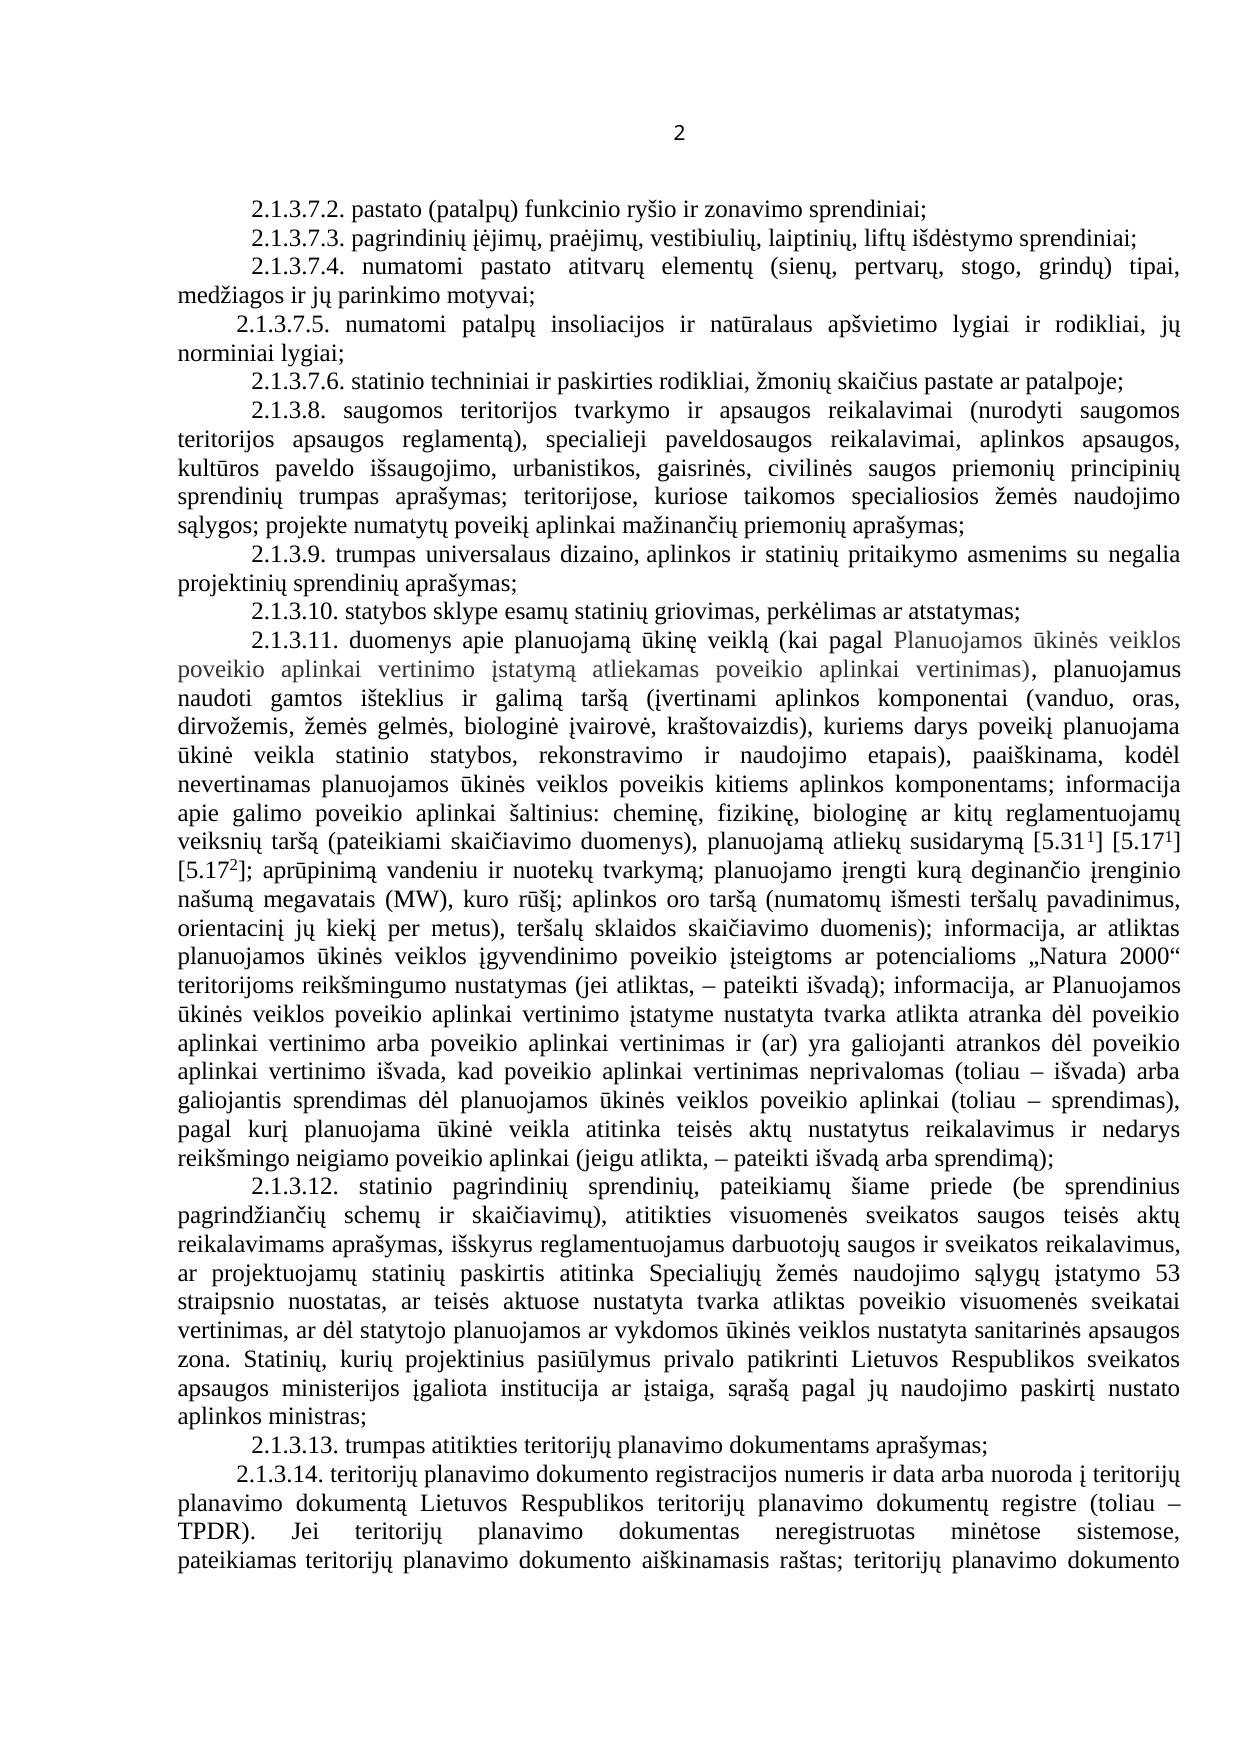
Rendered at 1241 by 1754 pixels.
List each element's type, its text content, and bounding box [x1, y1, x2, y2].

text 2.1.3.14. teritorijų planavimo dokumento registracijos numeris ir data arba nuoroda į teritorijų planavimo dokumentą Lietuvos Respublikos teritorijų planavimo dokumentų registre (toliau – TPDR). Jei teritorijų planavimo dokumentas neregistruotas minėtose sistemose, pateikiamas teritorijų planavimo dokumento aiškinamasis raštas; teritorijų planavimo dokumento [177, 1459, 1181, 1574]
text 2.1.3.7.2. pastato (patalpų) funkcinio ryšio ir zonavimo sprendiniai; [177, 194, 1181, 223]
text 2.1.3.8. saugomos teritorijos tvarkymo ir apsaugos reikalavimai (nurodyti saugomos teritorijos apsaugos reglamentą), specialieji paveldosaugos reikalavimai, aplinkos apsaugos, kultūros paveldo išsaugojimo, urbanistikos, gaisrinės, civilinės saugos priemonių principinių sprendinių trumpas aprašymas; teritorijose, kuriose taikomos specialiosios žemės naudojimo sąlygos; projekte numatytų poveikį aplinkai mažinančių priemonių aprašymas; [177, 395, 1181, 539]
text 2.1.3.7.4. numatomi pastato atitvarų elementų (sienų, pertvarų, stogo, grindų) tipai, medžiagos ir jų parinkimo motyvai; [177, 251, 1181, 309]
text 2.1.3.9. trumpas universalaus dizaino, aplinkos ir statinių pritaikymo asmenims su negalia projektinių sprendinių aprašymas; [177, 539, 1181, 596]
text 2.1.3.13. trumpas atitikties teritorijų planavimo dokumentams aprašymas; [177, 1430, 1181, 1459]
text 2.1.3.11. duomenys apie planuojamą ūkinę veiklą (kai pagal Planuojamos ūkinės veiklos poveikio aplinkai vertinimo įstatymą atliekamas poveikio aplinkai vertinimas), planuojamus naudoti gamtos išteklius ir galimą taršą (įvertinami aplinkos komponentai (vanduo, oras, dirvožemis, žemės gelmės, biologinė įvairovė, kraštovaizdis), kuriems darys poveikį planuojama ūkinė veikla statinio statybos, rekonstravimo ir naudojimo etapais), paaiškinama, kodėl nevertinamas planuojamos ūkinės veiklos poveikis kitiems aplinkos komponentams; informacija apie galimo poveikio aplinkai šaltinius: cheminę, fizikinę, biologinę ar kitų reglamentuojamų veiksnių taršą (pateikiami skaičiavimo duomenys), planuojamą atliekų susidarymą [5.311] [5.171] [5.172]; aprūpinimą vandeniu ir nuotekų tvarkymą; planuojamo įrengti kurą deginančio įrenginio našumą megavatais (MW), kuro rūšį; aplinkos oro taršą (numatomų išmesti teršalų pavadinimus, orientacinį jų kiekį per metus), teršalų sklaidos skaičiavimo duomenis); informacija, ar atliktas planuojamos ūkinės veiklos įgyvendinimo poveikio įsteigtoms ar potencialioms „Natura 2000“ teritorijoms reikšmingumo nustatymas (jei atliktas, – pateikti išvadą); informacija, ar Planuojamos ūkinės veiklos poveikio aplinkai vertinimo įstatyme nustatyta tvarka atlikta atranka dėl poveikio aplinkai vertinimo arba poveikio aplinkai vertinimas ir (ar) yra galiojanti atrankos dėl poveikio aplinkai vertinimo išvada, kad poveikio aplinkai vertinimas neprivalomas (toliau – išvada) arba galiojantis sprendimas dėl planuojamos ūkinės veiklos poveikio aplinkai (toliau – sprendimas), pagal kurį planuojama ūkinė veikla atitinka teisės aktų nustatytus reikalavimus ir nedarys reikšmingo neigiamo poveikio aplinkai (jeigu atlikta, – pateikti išvadą arba sprendimą); [177, 625, 1181, 1171]
text 2.1.3.10. statybos sklype esamų statinių griovimas, perkėlimas ar atstatymas; [177, 596, 1181, 625]
text 2.1.3.7.6. statinio techniniai ir paskirties rodikliai, žmonių skaičius pastate ar patalpoje; [177, 366, 1181, 395]
text 2.1.3.7.5. numatomi patalpų insoliacijos ir natūralaus apšvietimo lygiai ir rodikliai, jų norminiai lygiai; [177, 309, 1181, 366]
text 2.1.3.12. statinio pagrindinių sprendinių, pateikiamų šiame priede (be sprendinius pagrindžiančių schemų ir skaičiavimų), atitikties visuomenės sveikatos saugos teisės aktų reikalavimams aprašymas, išskyrus reglamentuojamus darbuotojų saugos ir sveikatos reikalavimus, ar projektuojamų statinių paskirtis atitinka Specialiųjų žemės naudojimo sąlygų įstatymo 53 straipsnio nuostatas, ar teisės aktuose nustatyta tvarka atliktas poveikio visuomenės sveikatai vertinimas, ar dėl statytojo planuojamos ar vykdomos ūkinės veiklos nustatyta sanitarinės apsaugos zona. Statinių, kurių projektinius pasiūlymus privalo patikrinti Lietuvos Respublikos sveikatos apsaugos ministerijos įgaliota institucija ar įstaiga, sąrašą pagal jų naudojimo paskirtį nustato aplinkos ministras; [177, 1171, 1181, 1430]
text 2.1.3.7.3. pagrindinių įėjimų, praėjimų, vestibiulių, laiptinių, liftų išdėstymo sprendiniai; [177, 223, 1181, 251]
